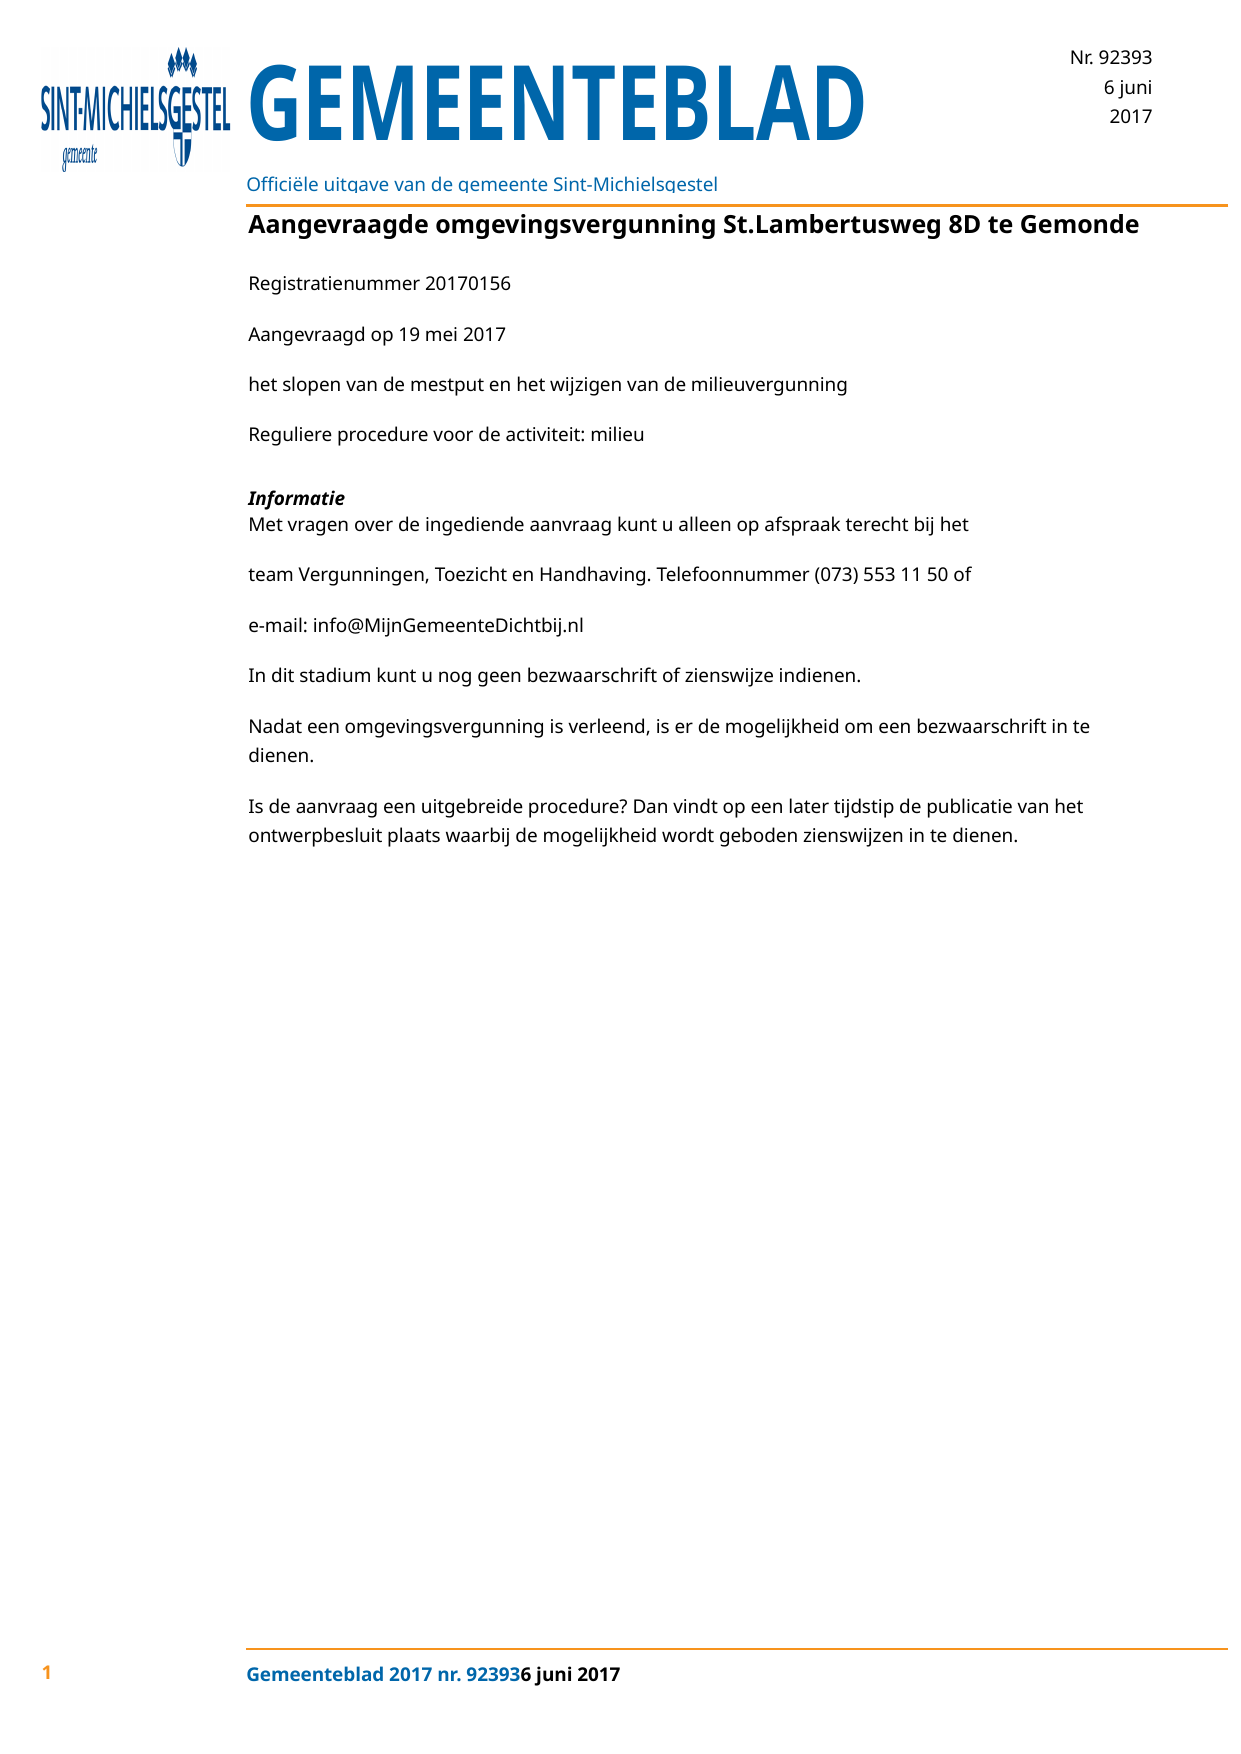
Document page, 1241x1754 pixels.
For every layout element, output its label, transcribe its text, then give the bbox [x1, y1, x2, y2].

text Aangevraagde omgevingsvergunning St.Lambertusweg 8D te Gemonde [248, 207, 1152, 241]
text Met vragen over de ingediende aanvraag kunt u alleen op afspraak terecht bij het [248, 511, 1152, 537]
picture [41, 47, 231, 172]
text Is de aanvraag een uitgebreide procedure? Dan vindt op een later tijdstip de publicatie van het ontwerpbesluit plaats waarbij de mogelijkheid wordt geboden zienswijzen in te dienen. [248, 793, 1152, 848]
text Registratienummer 20170156 [248, 270, 1152, 296]
text In dit stadium kunt u nog geen bezwaarschrift of zienswijze indienen. [248, 662, 1152, 688]
text team Vergunningen, Toezicht en Handhaving. Telefoonnummer (073) 553 11 50 of [248, 562, 1152, 587]
text Nadat een omgevingsvergunning is verleend, is er de mogelijkheid om een bezwaarschrift in te dienen. [248, 713, 1152, 768]
text het slopen van de mestput en het wijzigen van de milieuvergunning [248, 371, 1152, 397]
text Reguliere procedure voor de activiteit: milieu [248, 422, 1152, 447]
text e-mail: info@MijnGemeenteDichtbij.nl [248, 612, 1152, 638]
text Aangevraagd op 19 mei 2017 [248, 321, 1152, 346]
text Informatie [248, 486, 1152, 511]
